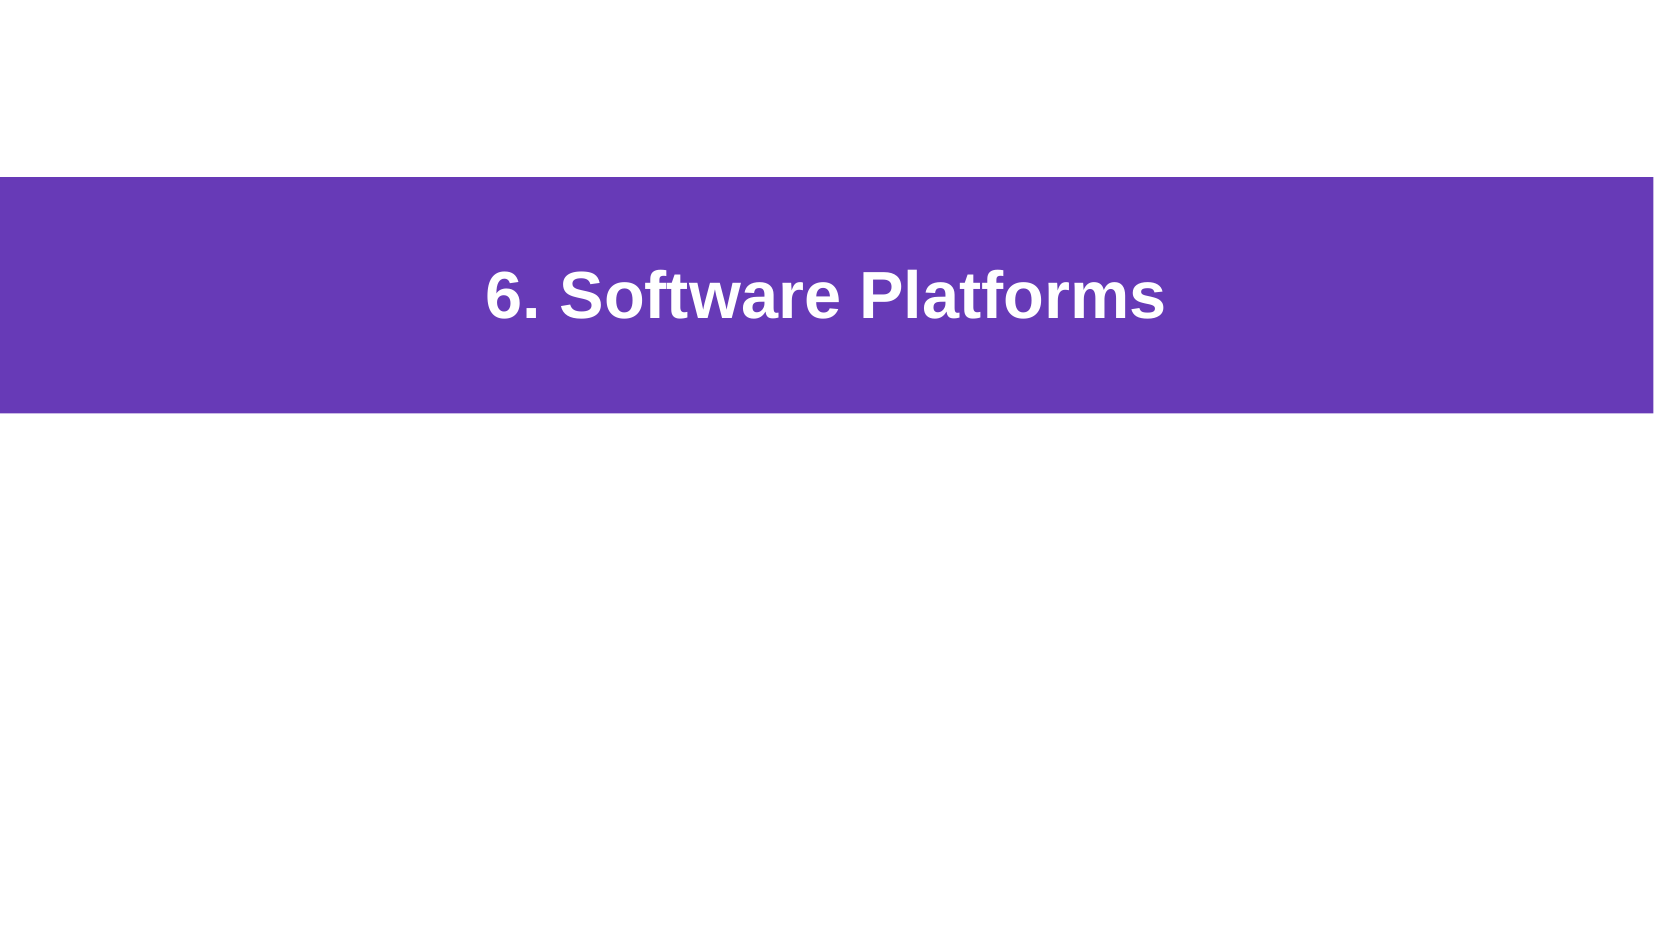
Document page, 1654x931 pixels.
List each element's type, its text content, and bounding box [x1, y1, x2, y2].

title 6. Software Platforms [0, 177, 1654, 414]
